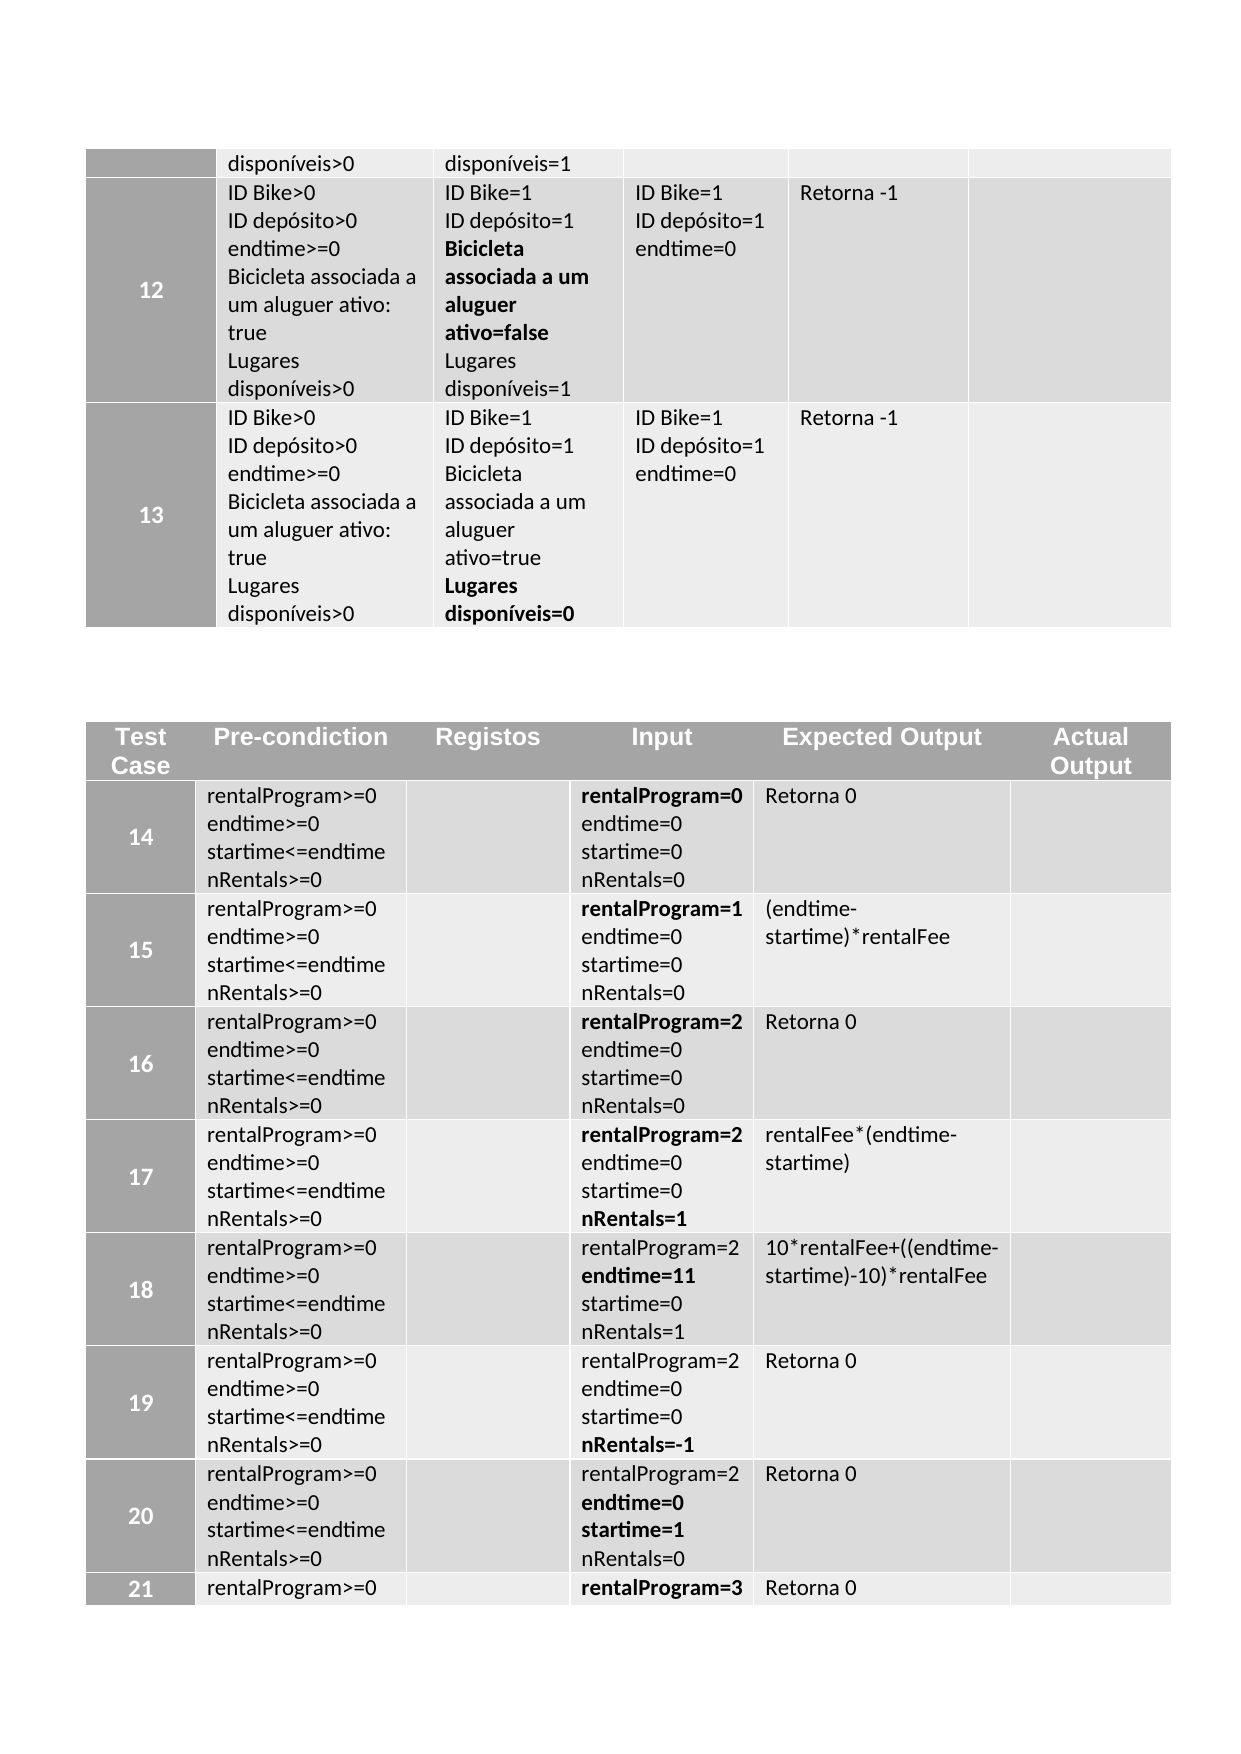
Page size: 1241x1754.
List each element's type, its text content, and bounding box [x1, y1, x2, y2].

table_cell [407, 1120, 569, 1232]
table_cell [407, 1233, 569, 1345]
table_cell ID Bike=1 ID depósito=1 Bicicleta associada a um aluguer ativo=false Lugares disponíveis=1 [434, 178, 623, 402]
table_cell [1011, 1573, 1171, 1605]
table_cell 14 [86, 781, 195, 893]
table_cell rentalProgram>=0 endtime>=0 startime<=endtime nRentals>=0 [196, 1460, 406, 1572]
table_cell rentalProgram=2 endtime=11 startime=0 nRentals=1 [571, 1233, 753, 1345]
table_cell rentalProgram=2 endtime=0 startime=0 nRentals=-1 [571, 1346, 753, 1458]
table_cell rentalFee*(endtime-startime) [754, 1120, 1010, 1232]
table_cell 16 [86, 1007, 195, 1119]
table_cell [1011, 894, 1171, 1006]
table_cell rentalProgram>=0 endtime>=0 startime<=endtime nRentals>=0 [196, 1120, 406, 1232]
table_cell [1011, 1120, 1171, 1232]
table_cell 18 [86, 1233, 195, 1345]
table_cell [1011, 1346, 1171, 1458]
table_cell [789, 149, 968, 177]
table_cell ID Bike=1 ID depósito=1 endtime=0 [624, 178, 788, 402]
table_cell (endtime-startime)*rentalFee [754, 894, 1010, 1006]
table_cell disponíveis>0 [217, 149, 433, 177]
table_cell 13 [86, 403, 216, 627]
table_cell rentalProgram>=0 endtime>=0 startime<=endtime nRentals>=0 [196, 1007, 406, 1119]
table_cell Retorna -1 [789, 178, 968, 402]
table_cell [1011, 1233, 1171, 1345]
table_cell Retorna 0 [754, 781, 1010, 893]
table_cell Retorna -1 [789, 403, 968, 627]
table_cell [407, 1007, 569, 1119]
table_cell Retorna 0 [754, 1460, 1010, 1572]
table_header Pre-condiction [196, 722, 406, 780]
table_cell [969, 403, 1171, 627]
table_cell [407, 1346, 569, 1458]
table_cell rentalProgram>=0 endtime>=0 startime<=endtime nRentals>=0 [196, 1346, 406, 1458]
table_cell [407, 1460, 569, 1572]
table_cell rentalProgram=0 endtime=0 startime=0 nRentals=0 [571, 781, 753, 893]
table_header Expected Output [754, 722, 1010, 780]
table_cell [407, 1573, 569, 1605]
table_cell ID Bike>0 ID depósito>0 endtime>=0 Bicicleta associada a um aluguer ativo: true Lugares disponíveis>0 [217, 178, 433, 402]
table_cell Retorna 0 [754, 1007, 1010, 1119]
table_cell [969, 178, 1171, 402]
table_cell ID Bike=1 ID depósito=1 Bicicleta associada a um aluguer ativo=true Lugares disponíveis=0 [434, 403, 623, 627]
table_cell [1011, 781, 1171, 893]
table_cell [1011, 1007, 1171, 1119]
table_cell [969, 149, 1171, 177]
table_header Actual Output [1010, 722, 1171, 780]
table_cell rentalProgram=2 endtime=0 startime=0 nRentals=1 [571, 1120, 753, 1232]
table_cell ID Bike=1 ID depósito=1 endtime=0 [624, 403, 788, 627]
table_cell Retorna 0 [754, 1346, 1010, 1458]
table_cell ID Bike>0 ID depósito>0 endtime>=0 Bicicleta associada a um aluguer ativo: true Lugares disponíveis>0 [217, 403, 433, 627]
table_cell 21 [86, 1573, 195, 1605]
table_header Registos [406, 722, 570, 780]
table_cell rentalProgram>=0 endtime>=0 startime<=endtime nRentals>=0 [196, 894, 406, 1006]
table_cell 15 [86, 894, 195, 1006]
table_cell disponíveis=1 [434, 149, 623, 177]
table_header Test Case [86, 722, 196, 780]
table_cell rentalProgram=2 endtime=0 startime=1 nRentals=0 [571, 1460, 753, 1572]
table_cell 20 [86, 1460, 195, 1572]
table_cell [407, 781, 569, 893]
table_cell rentalProgram=2 endtime=0 startime=0 nRentals=0 [571, 1007, 753, 1119]
table_cell 12 [86, 178, 216, 402]
table_cell [407, 894, 569, 1006]
table_cell rentalProgram=1 endtime=0 startime=0 nRentals=0 [571, 894, 753, 1006]
table_cell 17 [86, 1120, 195, 1232]
table_cell [624, 149, 788, 177]
table_cell Retorna 0 [754, 1573, 1010, 1605]
table_cell 19 [86, 1346, 195, 1458]
table_cell [86, 149, 216, 177]
table_cell [1011, 1460, 1171, 1572]
table_cell 10*rentalFee+((endtime-startime)-10)*rentalFee [754, 1233, 1010, 1345]
table_header Input [570, 722, 754, 780]
table_cell rentalProgram=3 [571, 1573, 753, 1605]
table_cell rentalProgram>=0 endtime>=0 startime<=endtime nRentals>=0 [196, 1233, 406, 1345]
table_cell rentalProgram>=0 endtime>=0 startime<=endtime nRentals>=0 [196, 781, 406, 893]
table_cell rentalProgram>=0 [196, 1573, 406, 1605]
